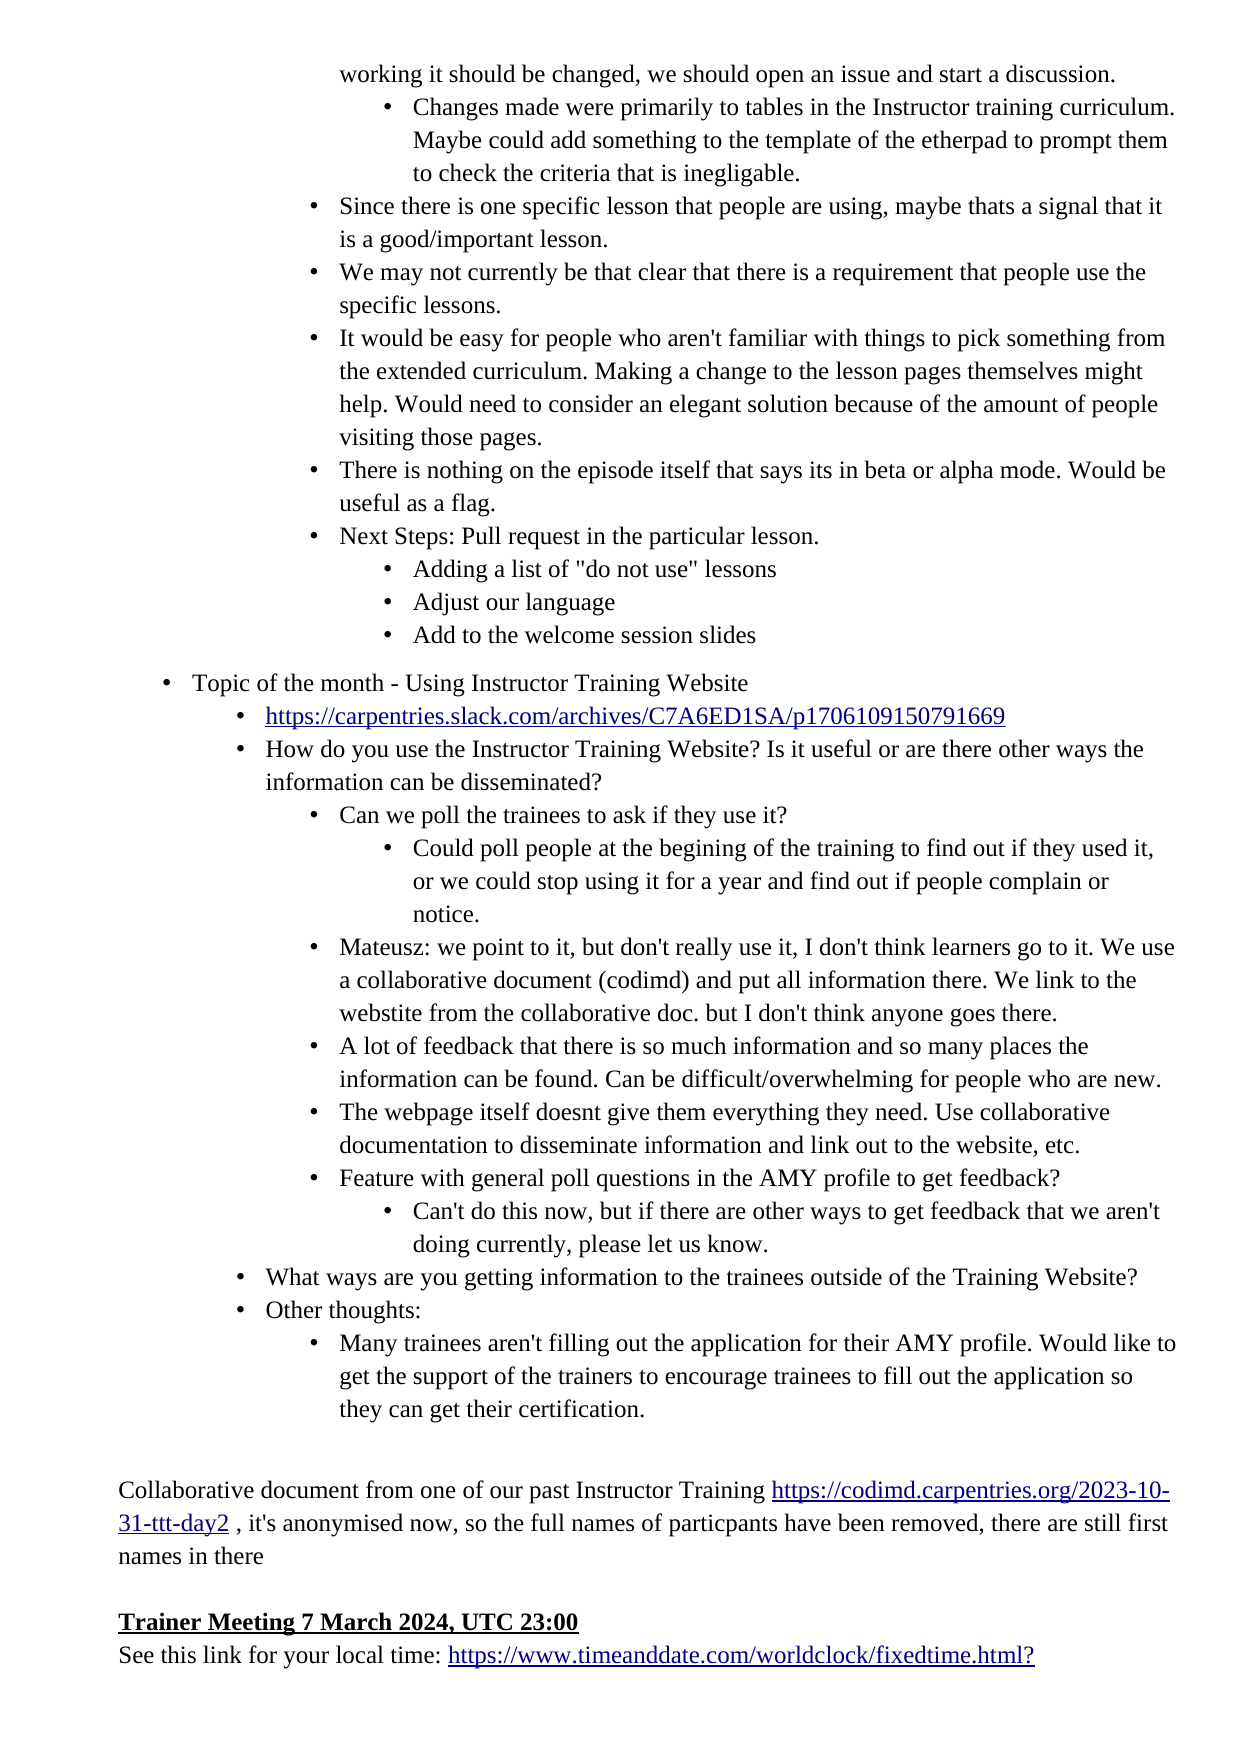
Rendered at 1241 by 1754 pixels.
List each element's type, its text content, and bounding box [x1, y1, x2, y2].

list There is nothing on the episode itself that says its in beta or alpha mode. Would be useful as a flag. [309, 455, 1181, 517]
list It would be easy for people who aren't familiar with things to pick something from the extended curriculum. Making a change to the lesson pages themselves might help. Would need to consider an elegant solution because of the amount of people visiting those pages. [309, 323, 1181, 451]
list A lot of feedback that there is so much information and so many places the information can be found. Can be difficult/overwhelming for people who are new. [309, 1031, 1181, 1093]
list Can't do this now, but if there are other ways to get feedback that we aren't doing currently, please let us know. [383, 1196, 1181, 1258]
list We may not currently be that clear that there is a requirement that people use the specific lessons. [309, 257, 1181, 319]
list Feature with general poll questions in the AMY profile to get feedback? [309, 1163, 1181, 1192]
list The webpage itself doesnt give them everything they need. Use collaborative documentation to disseminate information and link out to the website, etc. [309, 1097, 1181, 1159]
list Can we poll the trainees to ask if they use it? [309, 800, 1181, 829]
list Could poll people at the begining of the training to find out if they used it, or we could stop using it for a year and find out if people complain or notice. [383, 833, 1181, 928]
list Next Steps: Pull request in the particular lesson. [309, 521, 1181, 550]
list https://carpentries.slack.com/archives/C7A6ED1SA/p1706109150791669 [236, 701, 1181, 730]
list Add to the welcome session slides [383, 620, 1181, 649]
list Changes made were primarily to tables in the Instructor training curriculum. Maybe could add something to the template of the etherpad to prompt them to check the criteria that is inegligable. [383, 92, 1181, 187]
list Since there is one specific lesson that people are using, maybe thats a signal that it is a good/important lesson. [309, 191, 1181, 253]
list Many trainees aren't filling out the application for their AMY profile. Would like to get the support of the trainers to encourage trainees to fill out the application so they can get their certification. [309, 1328, 1181, 1423]
list Adding a list of "do not use" lessons [383, 554, 1181, 583]
list How do you use the Instructor Training Website? Is it useful or are there other ways the information can be disseminated? [236, 734, 1181, 796]
text Collaborative document from one of our past Instructor Training https://codimd.carpentries.org/2023-10-31-ttt-day2 , it's anonymised now, so the full names of particpants have been removed, there are still first names in there Trainer Meeting 7 March 2024, UTC 23:00 See this link for your local time: https://www.timeanddate.com/worldclock/fixedtime.html? [118, 1442, 1181, 1669]
list Topic of the month - Using Instructor Training Website [162, 668, 1181, 697]
list Adjust our language [383, 587, 1181, 616]
list working it should be changed, we should open an issue and start a discussion. [309, 59, 1181, 88]
list Mateusz: we point to it, but don't really use it, I don't think learners go to it. We use a collaborative document (codimd) and put all information there. We link to the webstite from the collaborative doc. but I don't think anyone goes there. [309, 932, 1181, 1027]
list What ways are you getting information to the trainees outside of the Training Website? [236, 1262, 1181, 1291]
list Other thoughts: [236, 1295, 1181, 1324]
